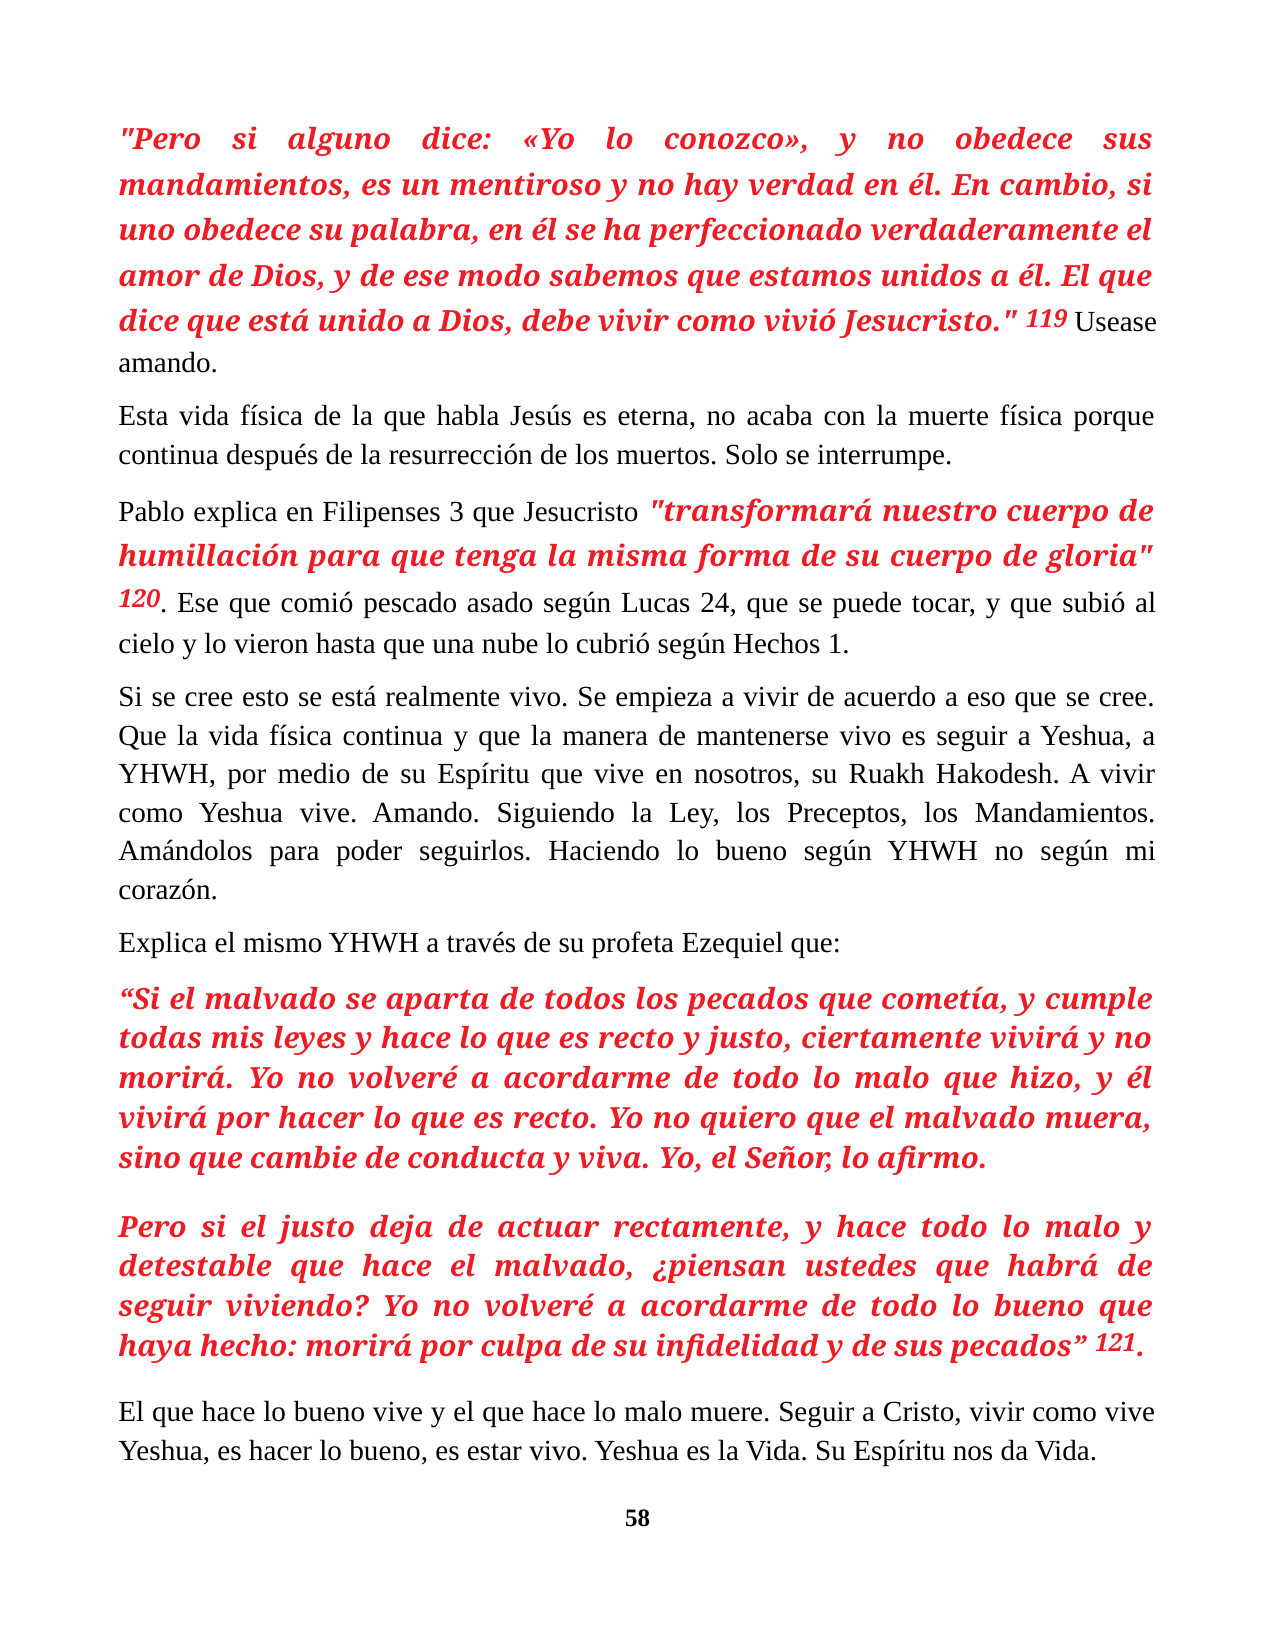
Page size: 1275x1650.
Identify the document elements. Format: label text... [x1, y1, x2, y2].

text Explica el mismo YHWH a través de su profeta Ezequiel que: [118, 925, 1157, 958]
text Si se cree esto se está realmente vivo. Se empieza a vivir de acuerdo a eso que se cree. Que la vida física continua y que la manera de mantenerse vivo es seguir a Yeshua, a YHWH, por medio de su Espíritu que vive en nosotros, su Ruakh Hakodesh. A vivir como Yeshua vive. Amando. Siguiendo la Ley, los Preceptos, los Mandamientos. Amándolos para poder seguirlos. Haciendo lo bueno según YHWH no según mi corazón. [118, 679, 1157, 905]
text Pero si el justo deja de actuar rectamente, y hace todo lo malo y detestable que hace el malvado, ¿piensan ustedes que habrá de seguir viviendo? Yo no volveré a acordarme de todo lo bueno que haya hecho: morirá por culpa de su infidelidad y de sus pecados” . [118, 1206, 1157, 1365]
text El que hace lo bueno vive y el que hace lo malo muere. Seguir a Cristo, vivir como vive Yeshua, es hacer lo bueno, es estar vivo. Yeshua es la Vida. Su Espíritu nos da Vida. [118, 1394, 1157, 1466]
text "Pero si alguno dice: «Yo lo conozco», y no obedece sus mandamientos, es un mentiroso y no hay verdad en él. En cambio, si uno obedece su palabra, en él se ha perfeccionado verdaderamente el amor de Dios, y de ese modo sabemos que estamos unidos a él. El que dice que está unido a Dios, debe vivir como vivió Jesucristo." Usease amando. [118, 118, 1157, 379]
text “Si el malvado se aparta de todos los pecados que cometía, y cumple todas mis leyes y hace lo que es recto y justo, ciertamente vivirá y no morirá. Yo no volveré a acordarme de todo lo malo que hizo, y él vivirá por hacer lo que es recto. Yo no quiero que el malvado muera, sino que cambie de conducta y viva. Yo, el Señor, lo afirmo. [118, 978, 1157, 1177]
text Pablo explica en Filipenses 3 que Jesucristo "transformará nuestro cuerpo de humillación para que tenga la misma forma de su cuerpo de gloria" . Ese que comió pescado asado según Lucas 24, que se puede tocar, y que subió al cielo y lo vieron hasta que una nube lo cubrió según Hechos 1. [118, 490, 1157, 659]
text Esta vida física de la que habla Jesús es eterna, no acaba con la muerte física porque continua después de la resurrección de los muertos. Solo se interrumpe. [118, 398, 1157, 471]
